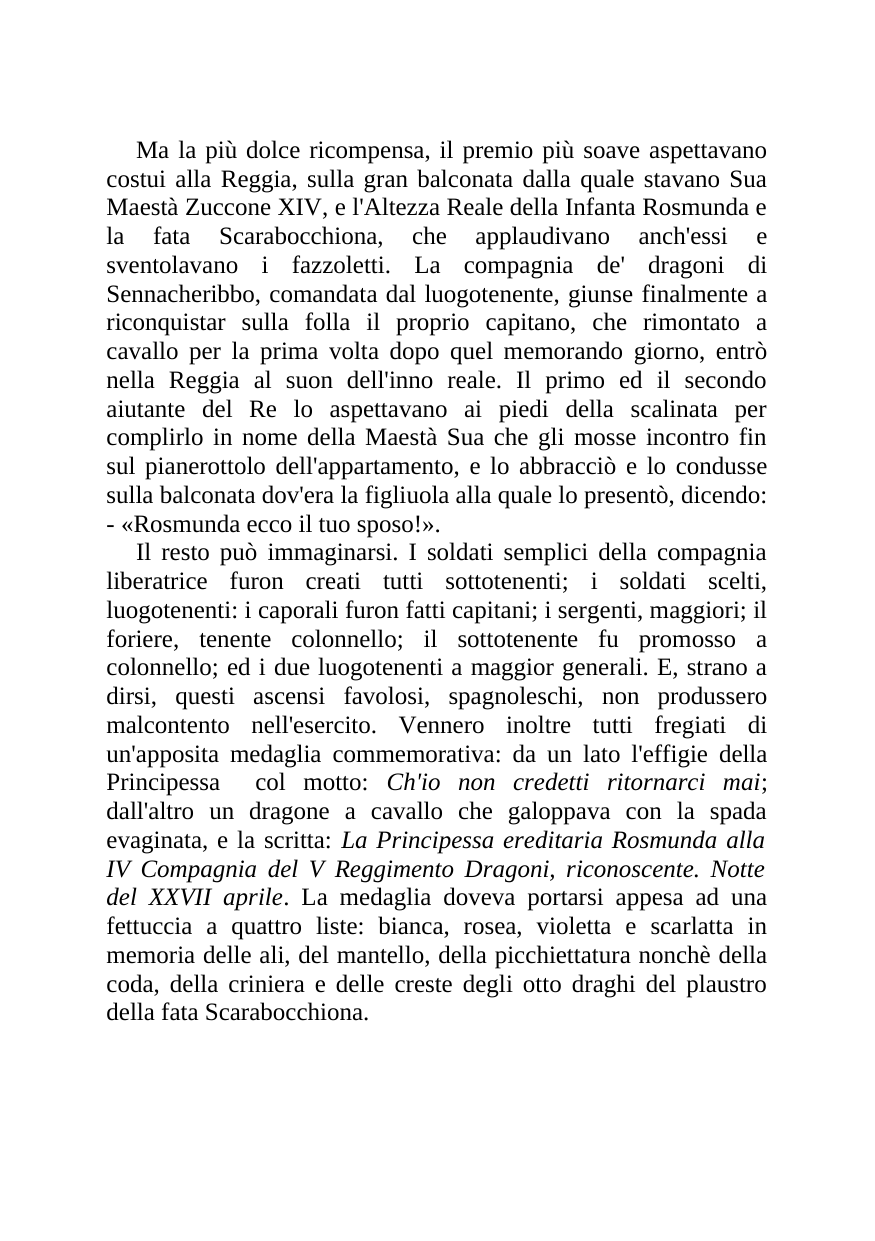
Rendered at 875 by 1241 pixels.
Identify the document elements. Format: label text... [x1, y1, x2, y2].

text Ma la più dolce ricompensa, il premio più soave aspettavano costui alla Reggia, sulla gran balconata dalla quale stavano Sua Maestà Zuccone XIV, e l'Altezza Reale della Infanta Rosmunda e la fata Scarabocchiona, che applaudivano anch'essi e sventolavano i fazzoletti. La compagnia de' dragoni di Sennacheribbo, comandata dal luogotenente, giunse finalmente a riconquistar sulla folla il proprio capitano, che rimontato a cavallo per la prima volta dopo quel memorando giorno, entrò nella Reggia al suon dell'inno reale. Il primo ed il secondo aiutante del Re lo aspettavano ai piedi della scalinata per complirlo in nome della Maestà Sua che gli mosse incontro fin sul pianerottolo dell'appartamento, e lo abbracciò e lo condusse sulla balconata dov'era la figliuola alla quale lo presentò, dicendo: - «Rosmunda ecco il tuo sposo!». [106, 135, 768, 537]
text Il resto può immaginarsi. I soldati semplici della compagnia liberatrice furon creati tutti sottotenenti; i soldati scelti, luogotenenti: i caporali furon fatti capitani; i sergenti, maggiori; il foriere, tenente colonnello; il sottotenente fu promosso a colonnello; ed i due luogotenenti a maggior generali. E, strano a dirsi, questi ascensi favolosi, spagnoleschi, non produssero malcontento nell'esercito. Vennero inoltre tutti fregiati di un'apposita medaglia commemorativa: da un lato l'effigie della Principessa col motto: Ch'io non credetti ritornarci mai; dall'altro un dragone a cavallo che galoppava con la spada evaginata, e la scritta: La Principessa ereditaria Rosmunda alla IV Compagnia del V Reggimento Dragoni, riconoscente. Notte del XXVII aprile. La medaglia doveva portarsi appesa ad una fettuccia a quattro liste: bianca, rosea, violetta e scarlatta in memoria delle ali, del mantello, della picchiettatura nonchè della coda, della criniera e delle creste degli otto draghi del plaustro della fata Scarabocchiona. [106, 537, 768, 1026]
